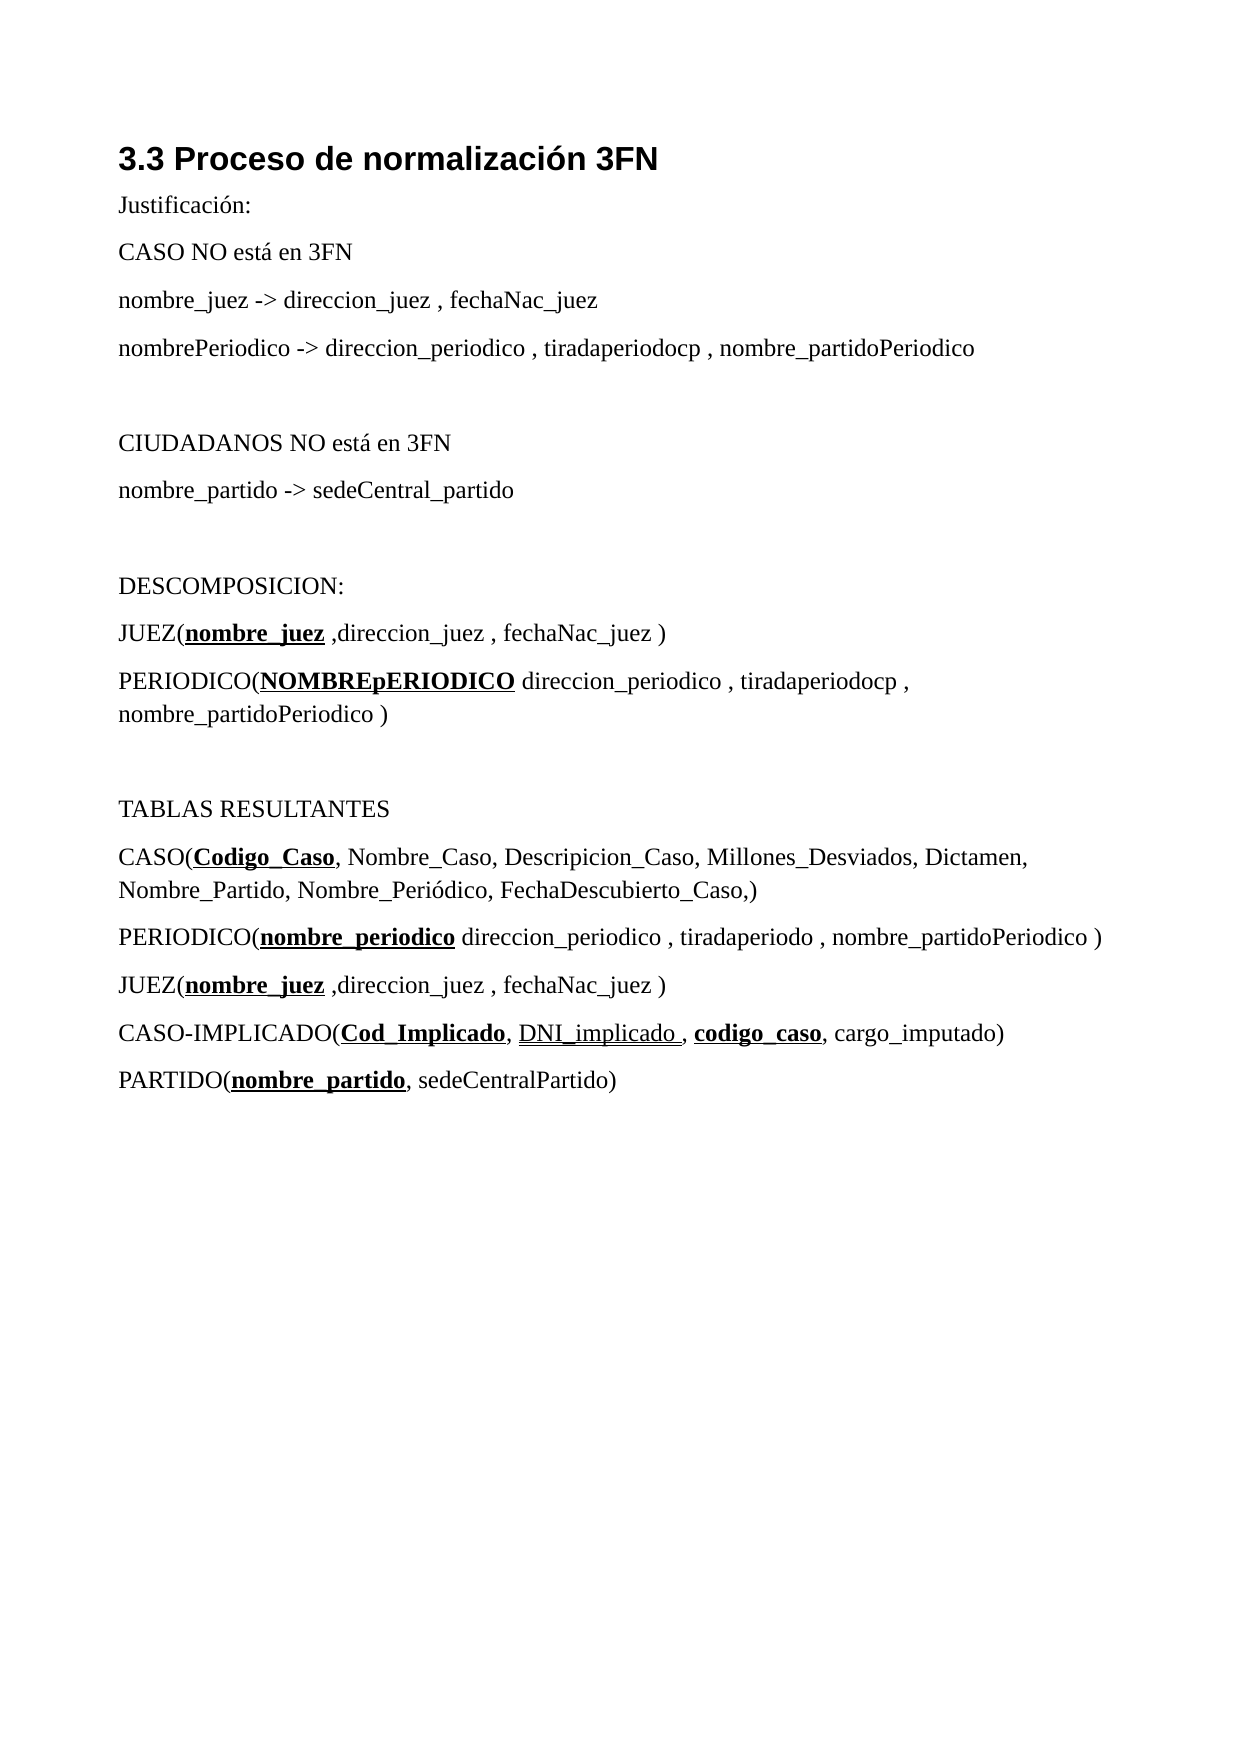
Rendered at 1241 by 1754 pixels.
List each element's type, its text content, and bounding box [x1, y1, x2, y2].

text CASO-IMPLICADO(Cod_Implicado, DNI_implicado , codigo_caso, cargo_imputado) [118, 1018, 1122, 1046]
subtitle 3.3 Proceso de normalización 3FN [118, 139, 1122, 177]
text CASO NO está en 3FN [118, 237, 1122, 266]
text nombrePeriodico -> direccion_periodico , tiradaperiodocp , nombre_partidoPeriodico [118, 333, 1122, 361]
text CIUDADANOS NO está en 3FN [118, 428, 1122, 457]
text DESCOMPOSICION: [118, 571, 1122, 599]
text PERIODICO(nombre_periodico direccion_periodico , tiradaperiodo , nombre_partidoPeriodico ) [118, 922, 1122, 951]
text Justificación: [118, 190, 1122, 219]
text CASO(Codigo_Caso, Nombre_Caso, Descripicion_Caso, Millones_Desviados, Dictamen, Nombre_Partido, Nombre_Periódico, FechaDescubierto_Caso,) [118, 842, 1122, 903]
text PERIODICO(NOMBREpERIODICO direccion_periodico , tiradaperiodocp , nombre_partidoPeriodico ) [118, 666, 1122, 728]
text nombre_partido -> sedeCentral_partido [118, 476, 1122, 504]
text JUEZ(nombre_juez ,direccion_juez , fechaNac_juez ) [118, 970, 1122, 999]
text nombre_juez -> direccion_juez , fechaNac_juez [118, 285, 1122, 314]
text PARTIDO(nombre_partido, sedeCentralPartido) [118, 1065, 1122, 1094]
text TABLAS RESULTANTES [118, 794, 1122, 823]
text JUEZ(nombre_juez ,direccion_juez , fechaNac_juez ) [118, 618, 1122, 647]
